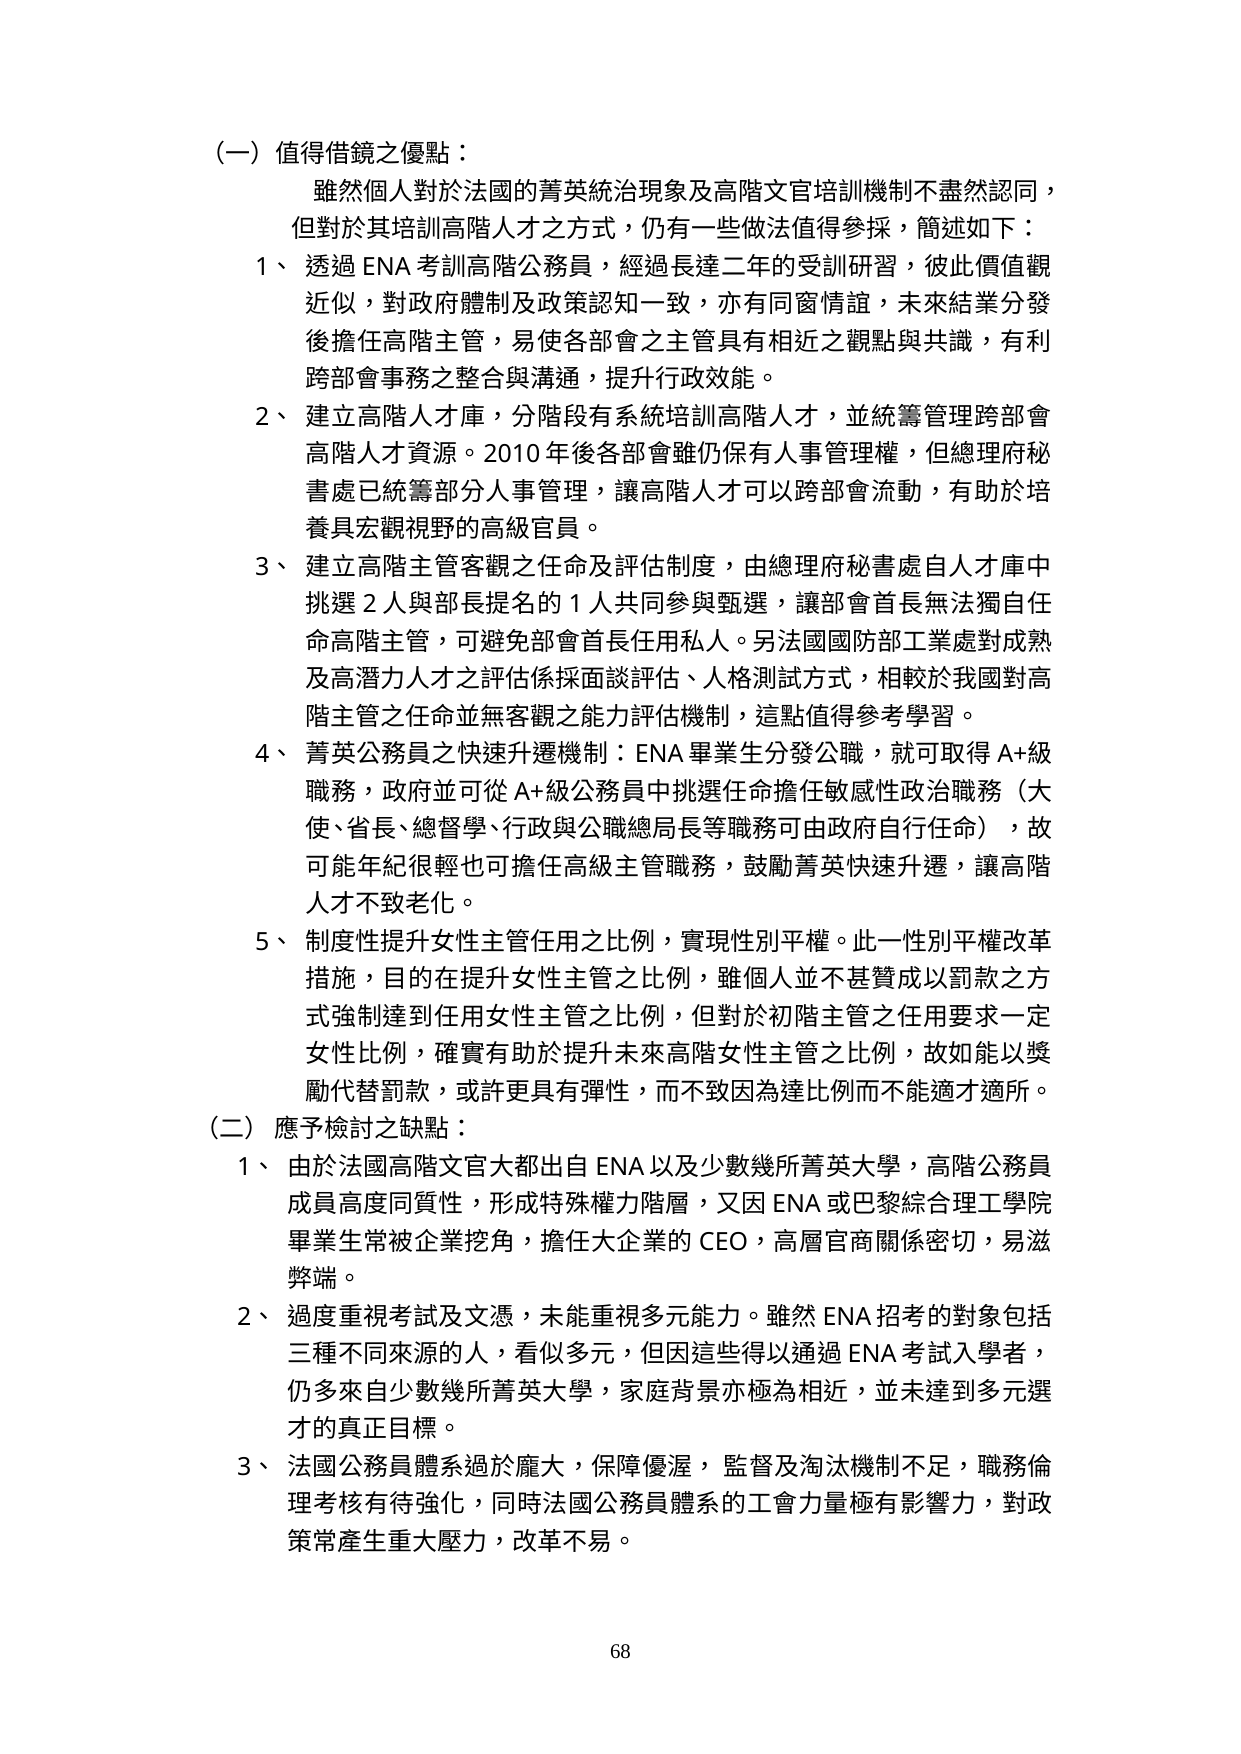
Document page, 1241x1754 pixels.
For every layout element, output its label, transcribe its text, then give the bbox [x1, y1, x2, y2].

subtitle 建立高階主管客觀之任命及評估制度，由總理府秘書處自人才庫中挑選2人與部長提名的1人共同參與甄選，讓部會首長無法獨自任命高階主管，可避免部會首長任用私人。另法國國防部工業處對成熟及高潛力人才之評估係採面談評估、人格測試方式，相較於我國對高階主管之任命並無客觀之能力評估機制，這點值得參考學習。 [294, 545, 1053, 733]
subtitle 菁英公務員之快速升遷機制：ENA畢業生分發公職，就可取得A+級職務，政府並可從A+級公務員中挑選任命擔任敏感性政治職務（大使、省長、總督學、行政與公職總局長等職務可由政府自行任命），故可能年紀很輕也可擔任高級主管職務，鼓勵菁英快速升遷，讓高階人才不致老化。 [294, 733, 1053, 920]
subtitle 由於法國高階文官大都出自ENA以及少數幾所菁英大學，高階公務員成員高度同質性，形成特殊權力階層，又因ENA或巴黎綜合理工學院畢業生常被企業挖角，擔任大企業的CEO，高層官商關係密切，易滋弊端。 [276, 1145, 1053, 1295]
subtitle （二） 應予檢討之缺點： [187, 1108, 1053, 1145]
subtitle 法國公務員體系過於龐大，保障優渥， 監督及淘汰機制不足，職務倫理考核有待強化，同時法國公務員體系的工會力量極有影響力，對政策常產生重大壓力，改革不易。 [276, 1445, 1053, 1558]
subtitle 制度性提升女性主管任用之比例，實現性別平權。此一性別平權改革措施，目的在提升女性主管之比例，雖個人並不甚贊成以罰款之方式強制達到任用女性主管之比例，但對於初階主管之任用要求一定女性比例，確實有助於提升未來高階女性主管之比例，故如能以獎勵代替罰款，或許更具有彈性，而不致因為達比例而不能適才適所。 [294, 920, 1053, 1108]
subtitle 建立高階人才庫，分階段有系統培訓高階人才，並統籌管理跨部會高階人才資源。2010年後各部會雖仍保有人事管理權，但總理府秘書處已統籌部分人事管理，讓高階人才可以跨部會流動，有助於培養具宏觀視野的高級官員。 [294, 395, 1053, 545]
subtitle （一）值得借鏡之優點： [187, 133, 1053, 170]
subtitle 透過ENA考訓高階公務員，經過長達二年的受訓研習，彼此價值觀近似，對政府體制及政策認知一致，亦有同窗情誼，未來結業分發後擔任高階主管，易使各部會之主管具有相近之觀點與共識，有利跨部會事務之整合與溝通，提升行政效能。 [294, 245, 1053, 395]
subtitle 過度重視考試及文憑，未能重視多元能力。雖然ENA招考的對象包括三種不同來源的人，看似多元，但因這些得以通過ENA考試入學者，仍多來自少數幾所菁英大學，家庭背景亦極為相近，並未達到多元選才的真正目標。 [276, 1295, 1053, 1445]
text 雖然個人對於法國的菁英統治現象及高階文官培訓機制不盡然認同，但對於其培訓高階人才之方式，仍有一些做法值得參採，簡述如下： [291, 170, 1053, 245]
